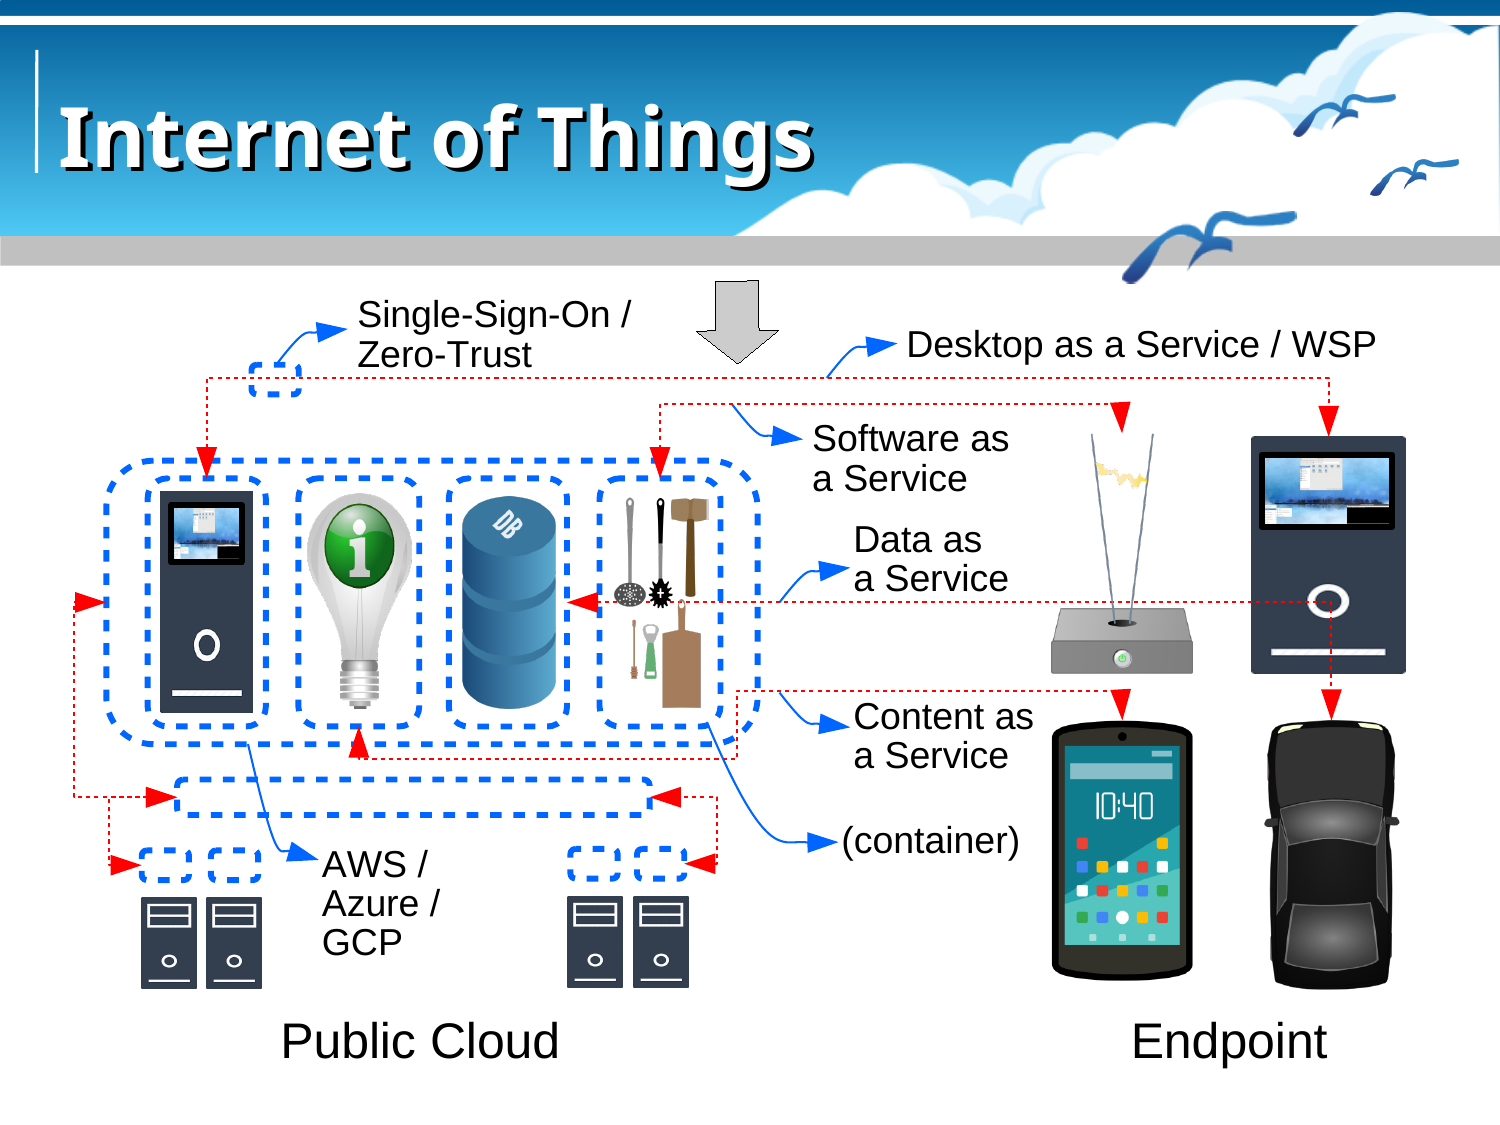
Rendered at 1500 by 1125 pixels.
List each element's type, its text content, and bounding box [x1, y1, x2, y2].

text_box Content as a Service [838, 690, 1069, 784]
picture [206, 897, 262, 989]
text_box (container) [826, 814, 1040, 869]
picture [159, 490, 254, 714]
text_box Public Cloud [265, 1009, 609, 1077]
text_box Endpoint [1116, 1009, 1359, 1077]
title Internet of Things [59, 86, 1465, 186]
text_box Software as a Service [797, 413, 1028, 507]
text_box [696, 280, 779, 364]
text_box Desktop as a Service / WSP [891, 318, 1394, 373]
picture [614, 496, 709, 709]
picture [1251, 436, 1406, 674]
picture [307, 493, 412, 709]
picture [1051, 720, 1193, 981]
text_box Data as a Service [838, 513, 1028, 607]
picture [1263, 720, 1400, 990]
picture [633, 896, 689, 988]
text_box AWS / Azure / GCP [307, 838, 579, 971]
picture [567, 896, 623, 988]
picture [1051, 433, 1193, 674]
text_box Single-Sign-On / Zero-Trust [342, 289, 650, 383]
picture [462, 496, 556, 709]
picture [141, 897, 197, 989]
picture [730, 12, 1500, 284]
